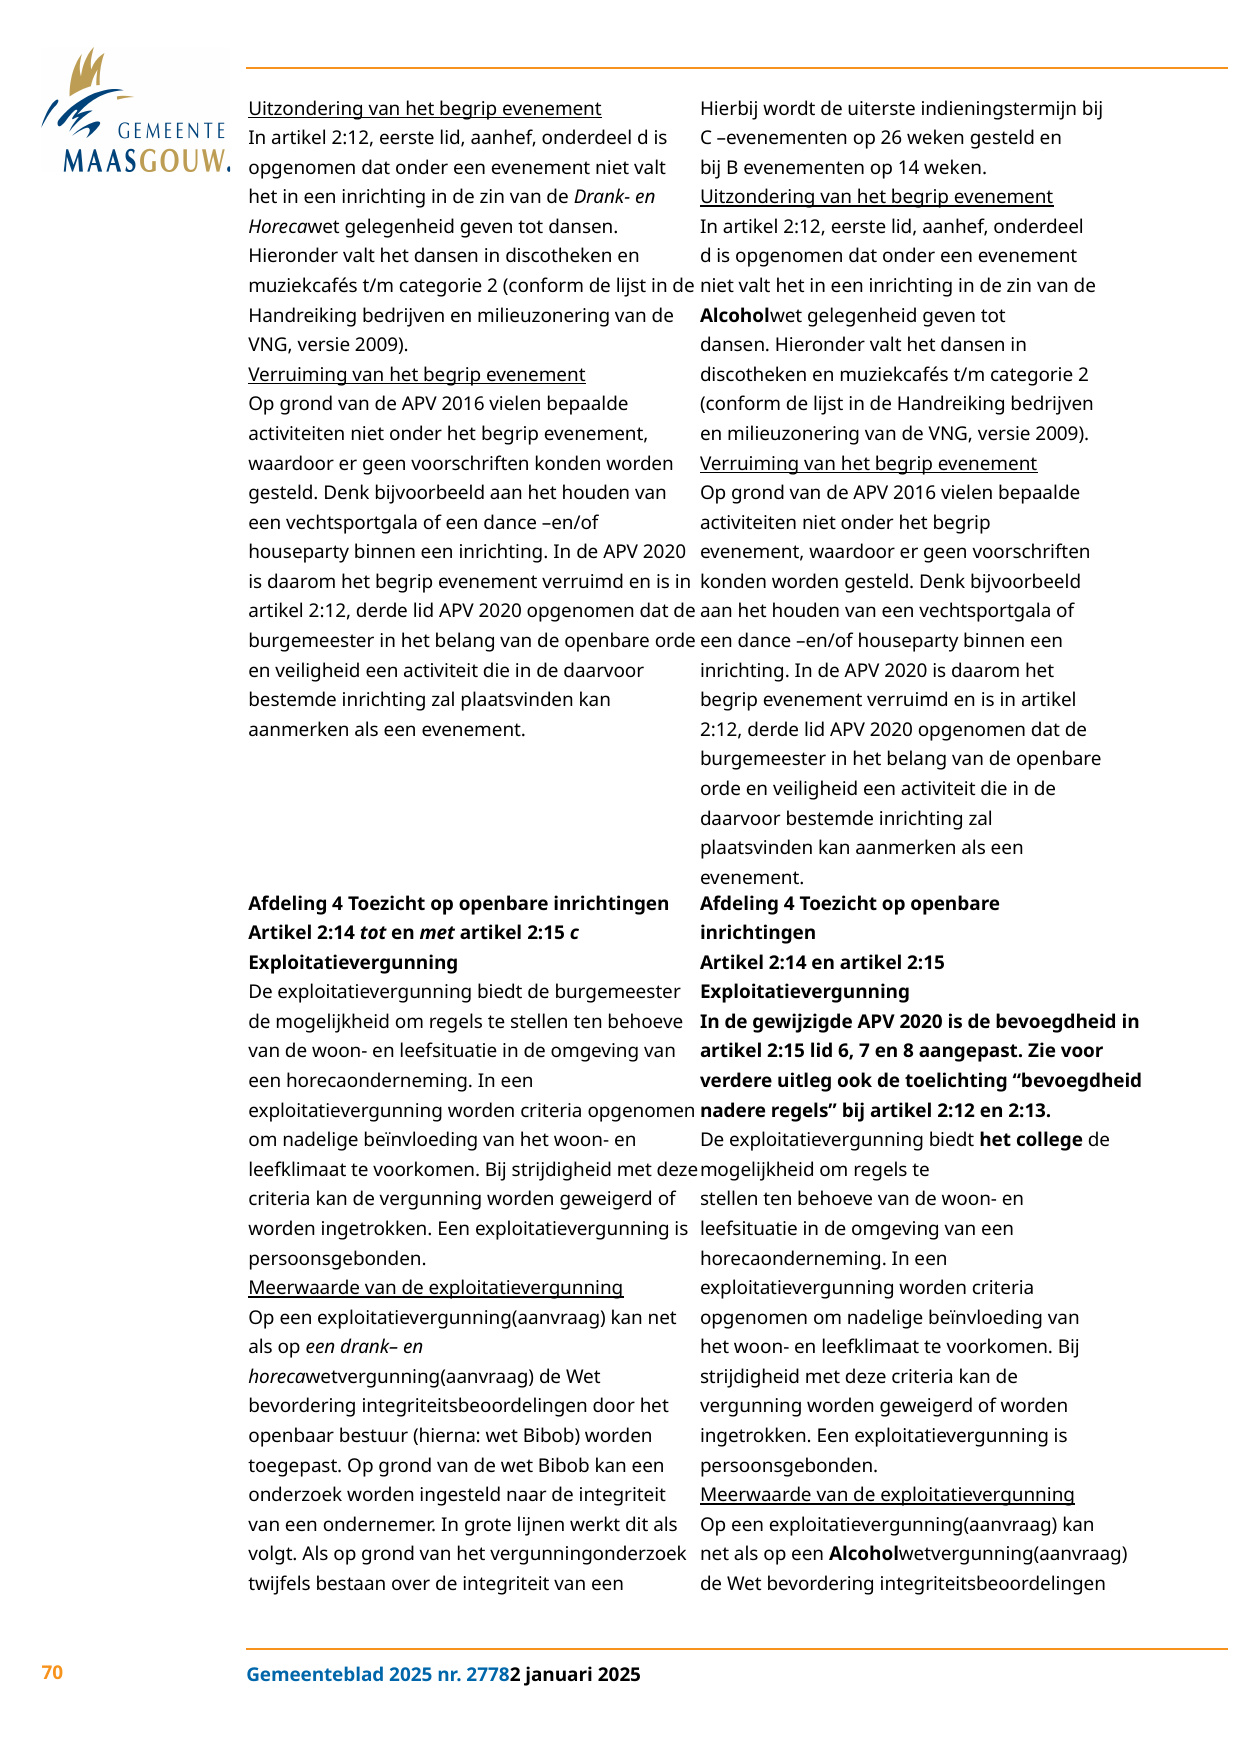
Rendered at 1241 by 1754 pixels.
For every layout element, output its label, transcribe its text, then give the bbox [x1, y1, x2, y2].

table_cell Hierbij wordt de uiterste indieningstermijn bij C –evenementen op 26 weken gesteld en bij B evenementen op 14 weken. Uitzondering van het begrip evenement In artikel 2:12, eerste lid, aanhef, onderdeel d is opgenomen dat onder een evenement niet valt het in een inrichting in de zin van de Alcoholwet gelegenheid geven tot dansen. Hieronder valt het dansen in discotheken en muziekcafés t/m categorie 2 (conform de lijst in de Handreiking bedrijven en milieuzonering van de VNG, versie 2009). Verruiming van het begrip evenement Op grond van de APV 2016 vielen bepaalde activiteiten niet onder het begrip evenement, waardoor er geen voorschriften konden worden gesteld. Denk bijvoorbeeld aan het houden van een vechtsportgala of een dance –en/of houseparty binnen een inrichting. In de APV 2020 is daarom het begrip evenement verruimd en is in artikel 2:12, derde lid APV 2020 opgenomen dat de burgemeester in het belang van de openbare orde en veiligheid een activiteit die in de daarvoor bestemde inrichting zal plaatsvinden kan aanmerken als een evenement. [700, 95, 1152, 890]
picture [41, 47, 231, 172]
table_cell Afdeling 4 Toezicht op openbare inrichtingen Artikel 2:14 tot en met artikel 2:15 c Exploitatievergunning De exploitatievergunning biedt de burgemeester de mogelijkheid om regels te stellen ten behoeve van de woon- en leefsituatie in de omgeving van een horecaonderneming. In een exploitatievergunning worden criteria opgenomen om nadelige beïnvloeding van het woon- en leefklimaat te voorkomen. Bij strijdigheid met deze criteria kan de vergunning worden geweigerd of worden ingetrokken. Een exploitatievergunning is persoonsgebonden. Meerwaarde van de exploitatievergunning Op een exploitatievergunning(aanvraag) kan net als op een drank– en horecawetvergunning(aanvraag) de Wet bevordering integriteitsbeoordelingen door het openbaar bestuur (hierna: wet Bibob) worden toegepast. Op grond van de wet Bibob kan een onderzoek worden ingesteld naar de integriteit van een ondernemer. In grote lijnen werkt dit als volgt. Als op grond van het vergunningonderzoek twijfels bestaan over de integriteit van een [248, 890, 700, 1596]
table_cell Afdeling 4 Toezicht op openbare inrichtingen Artikel 2:14 en artikel 2:15 Exploitatievergunning In de gewijzigde APV 2020 is de bevoegdheid in artikel 2:15 lid 6, 7 en 8 aangepast. Zie voor verdere uitleg ook de toelichting “bevoegdheid nadere regels” bij artikel 2:12 en 2:13. De exploitatievergunning biedt het college de mogelijkheid om regels te stellen ten behoeve van de woon- en leefsituatie in de omgeving van een horecaonderneming. In een exploitatievergunning worden criteria opgenomen om nadelige beïnvloeding van het woon- en leefklimaat te voorkomen. Bij strijdigheid met deze criteria kan de vergunning worden geweigerd of worden ingetrokken. Een exploitatievergunning is persoonsgebonden. Meerwaarde van de exploitatievergunning Op een exploitatievergunning(aanvraag) kan net als op een Alcoholwetvergunning(aanvraag) de Wet bevordering integriteitsbeoordelingen [700, 890, 1152, 1596]
table_cell Uitzondering van het begrip evenement In artikel 2:12, eerste lid, aanhef, onderdeel d is opgenomen dat onder een evenement niet valt het in een inrichting in de zin van de Drank- en Horecawet gelegenheid geven tot dansen. Hieronder valt het dansen in discotheken en muziekcafés t/m categorie 2 (conform de lijst in de Handreiking bedrijven en milieuzonering van de VNG, versie 2009). Verruiming van het begrip evenement Op grond van de APV 2016 vielen bepaalde activiteiten niet onder het begrip evenement, waardoor er geen voorschriften konden worden gesteld. Denk bijvoorbeeld aan het houden van een vechtsportgala of een dance –en/of houseparty binnen een inrichting. In de APV 2020 is daarom het begrip evenement verruimd en is in artikel 2:12, derde lid APV 2020 opgenomen dat de burgemeester in het belang van de openbare orde en veiligheid een activiteit die in de daarvoor bestemde inrichting zal plaatsvinden kan aanmerken als een evenement. [248, 95, 700, 890]
